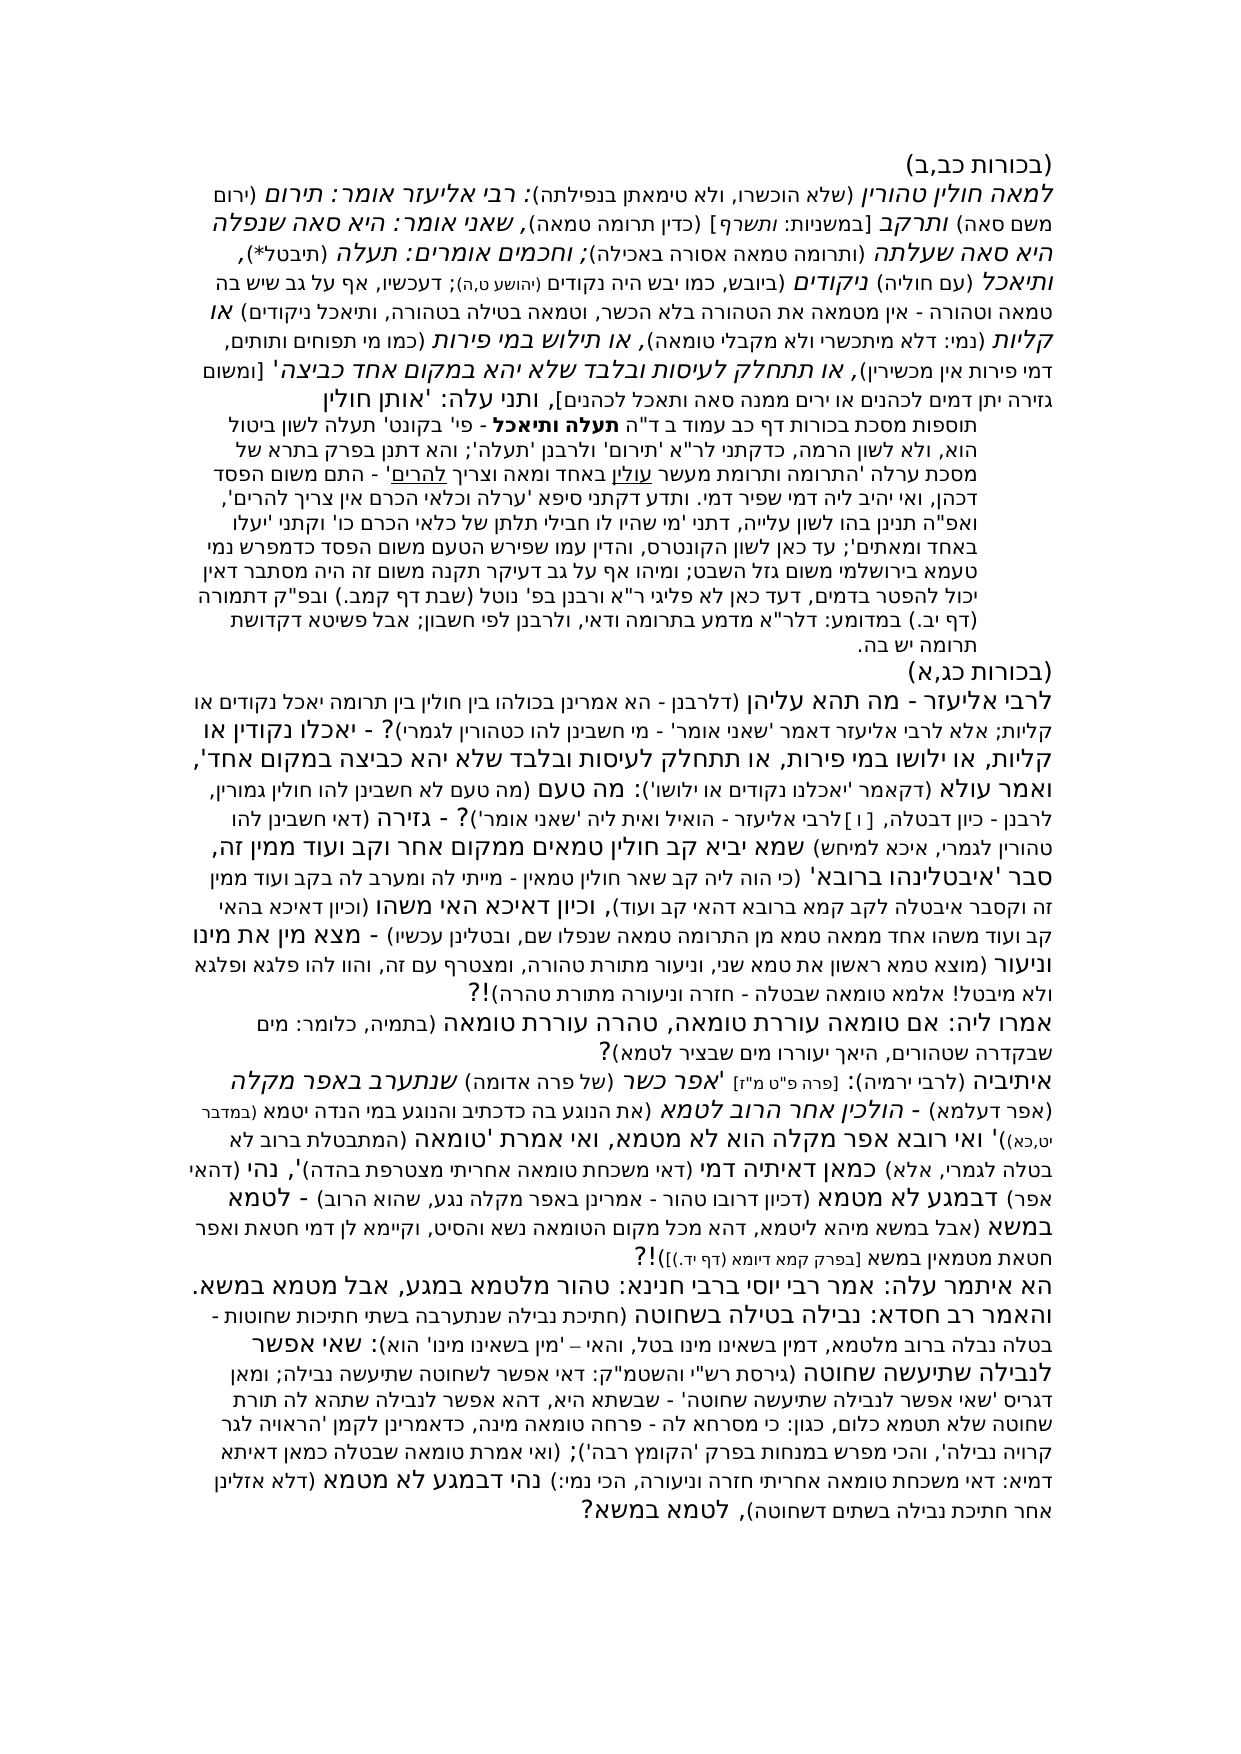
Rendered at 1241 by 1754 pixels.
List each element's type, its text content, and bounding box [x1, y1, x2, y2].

text (בכורות כג,א) [187, 657, 1053, 686]
text אמרו ליה: אם טומאה עוררת טומאה, טהרה עוררת טומאה (בתמיה, כלומר: מים שבקדרה שטהורים, היאך יעוררו מים שבציר לטמא)? [187, 1008, 1053, 1066]
text והאמר רב חסדא: נבילה בטילה בשחוטה (חתיכת נבילה שנתערבה בשתי חתיכות שחוטות - בטלה נבלה ברוב מלטמא, דמין בשאינו מינו בטל, והאי – 'מין בשאינו מינו' הוא): שאי אפשר לנבילה שתיעשה שחוטה (גירסת רש"י והשטמ"ק: דאי אפשר לשחוטה שתיעשה נבילה; ומאן דגריס 'שאי אפשר לנבילה שתיעשה שחוטה' - שבשתא היא, דהא אפשר לנבילה שתהא לה תורת שחוטה שלא תטמא כלום, כגון: כי מסרחא לה - פרחה טומאה מינה, כדאמרינן לקמן 'הראויה לגר קרויה נבילה', והכי מפרש במנחות בפרק 'הקומץ רבה'); (ואי אמרת טומאה שבטלה כמאן דאיתא דמיא: דאי משכחת טומאה אחריתי חזרה וניעורה, הכי נמי:) נהי דבמגע לא מטמא (דלא אזלינן אחר חתיכת נבילה בשתים דשחוטה), לטמא במשא? [187, 1300, 1053, 1524]
text הא איתמר עלה: אמר רבי יוסי ברבי חנינא: טהור מלטמא במגע, אבל מטמא במשא. [187, 1271, 1053, 1300]
text איתיביה (לרבי ירמיה): [פרה פ"ט מ"ז] 'אפר כשר (של פרה אדומה) שנתערב באפר מקלה (אפר דעלמא) - הולכין אחר הרוב לטמא (את הנוגע בה כדכתיב והנוגע במי הנדה יטמא (במדבר יט,כא))' ואי רובא אפר מקלה הוא לא מטמא, ואי אמרת 'טומאה (המתבטלת ברוב לא בטלה לגמרי, אלא) כמאן דאיתיה דמי (דאי משכחת טומאה אחריתי מצטרפת בהדה)', נהי (דהאי אפר) דבמגע לא מטמא (דכיון דרובו טהור - אמרינן באפר מקלה נגע, שהוא הרוב) - לטמא במשא (אבל במשא מיהא ליטמא, דהא מכל מקום הטומאה נשא והסיט, וקיימא לן דמי חטאת ואפר חטאת מטמאין במשא [בפרק קמא דיומא (דף יד.)])!? [187, 1066, 1053, 1271]
text למאה חולין טהורין (שלא הוכשרו, ולא טימאתן בנפילתה): רבי אליעזר אומר: תירום (ירום משם סאה) ותרקב [במשניות: ותשרף] (כדין תרומה טמאה), שאני אומר: היא סאה שנפלה היא סאה שעלתה (ותרומה טמאה אסורה באכילה); וחכמים אומרים: תעלה (תיבטל*), ותיאכל (עם חוליה) ניקודים (ביובש, כמו יבש היה נקודים (יהושע ט,ה); דעכשיו, אף על גב שיש בה טמאה וטהורה - אין מטמאה את הטהורה בלא הכשר, וטמאה בטילה בטהורה, ותיאכל ניקודים) או קליות (נמי: דלא מיתכשרי ולא מקבלי טומאה), או תילוש במי פירות (כמו מי תפוחים ותותים, דמי פירות אין מכשירין), או תתחלק לעיסות ובלבד שלא יהא במקום אחד כביצה' [ומשום גזירה יתן דמים לכהנים או ירים ממנה סאה ותאכל לכהנים], ותני עלה: 'אותן חולין [187, 179, 1053, 413]
text לרבי אליעזר - מה תהא עליהן (דלרבנן - הא אמרינן בכולהו בין חולין בין תרומה יאכל נקודים או קליות; אלא לרבי אליעזר דאמר 'שאני אומר' - מי חשבינן להו כטהורין לגמרי)? - יאכלו נקודין או קליות, או ילושו במי פירות, או תתחלק לעיסות ובלבד שלא יהא כביצה במקום אחד', ואמר עולא (דקאמר 'יאכלנו נקודים או ילושו'): מה טעם (מה טעם לא חשבינן להו חולין גמורין, לרבנן - כיון דבטלה, [ו]לרבי אליעזר - הואיל ואית ליה 'שאני אומר')? - גזירה (דאי חשבינן להו טהורין לגמרי, איכא למיחש) שמא יביא קב חולין טמאים ממקום אחר וקב ועוד ממין זה, סבר 'איבטלינהו ברובא' (כי הוה ליה קב שאר חולין טמאין - מייתי לה ומערב לה בקב ועוד ממין זה וקסבר איבטלה לקב קמא ברובא דהאי קב ועוד), וכיון דאיכא האי משהו (וכיון דאיכא בהאי קב ועוד משהו אחד ממאה טמא מן התרומה טמאה שנפלו שם, ובטלינן עכשיו) - מצא מין את מינו וניעור (מוצא טמא ראשון את טמא שני, וניעור מתורת טהורה, ומצטרף עם זה, והוו להו פלגא ופלגא ולא מיבטל! אלמא טומאה שבטלה - חזרה וניעורה מתורת טהרה)!? [187, 686, 1053, 1008]
text (בכורות כב,ב) [187, 150, 1053, 179]
text תוספות מסכת בכורות דף כב עמוד ב ד"ה תעלה ותיאכל - פי' בקונט' תעלה לשון ביטול הוא, ולא לשון הרמה, כדקתני לר"א 'תירום' ולרבנן 'תעלה'; והא דתנן בפרק בתרא של מסכת ערלה 'התרומה ותרומת מעשר עולין באחד ומאה וצריך להרים' - התם משום הפסד דכהן, ואי יהיב ליה דמי שפיר דמי. ותדע דקתני סיפא 'ערלה וכלאי הכרם אין צריך להרים', ואפ"ה תנינן בהו לשון עלייה, דתני 'מי שהיו לו חבילי תלתן של כלאי הכרם כו' וקתני 'יעלו באחד ומאתים'; עד כאן לשון הקונטרס, והדין עמו שפירש הטעם משום הפסד כדמפרש נמי טעמא בירושלמי משום גזל השבט; ומיהו אף על גב דעיקר תקנה משום זה היה מסתבר דאין יכול להפטר בדמים, דעד כאן לא פליגי ר"א ורבנן בפ' נוטל (שבת דף קמב.) ובפ"ק דתמורה (דף יב.) במדומע: דלר"א מדמע בתרומה ודאי, ולרבנן לפי חשבון; אבל פשיטא דקדושת תרומה יש בה. [187, 413, 978, 657]
